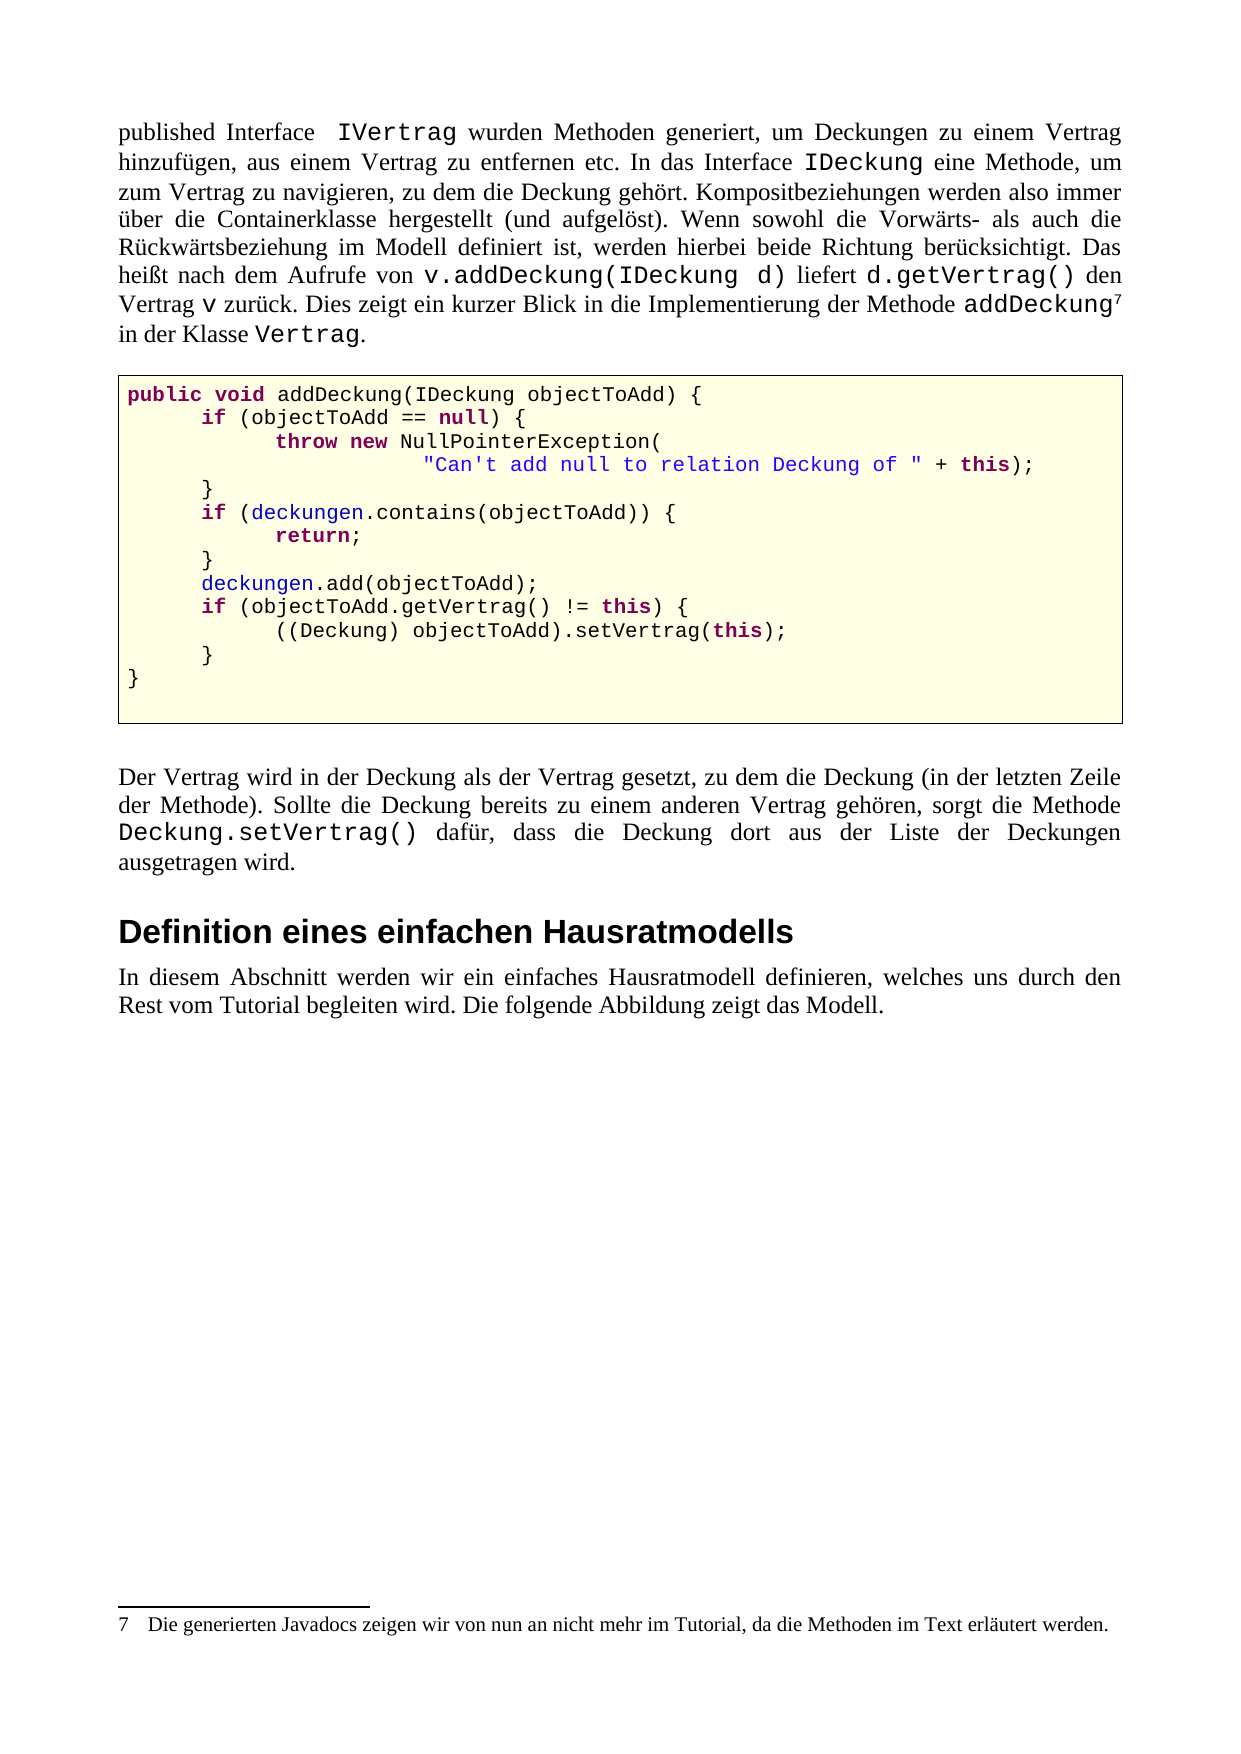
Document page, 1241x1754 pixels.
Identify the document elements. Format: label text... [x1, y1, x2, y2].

text Der Vertrag wird in der Deckung als der Vertrag gesetzt, zu dem die Deckung (in der letzten Zeile der Methode). Sollte die Deckung bereits zu einem anderen Vertrag gehören, sorgt die Methode Deckung.setVertrag() dafür, dass die Deckung dort aus der Liste der Deckungen ausgetragen wird. [118, 763, 1122, 876]
text if (deckungen.contains(objectToAdd)) { [127, 502, 1113, 525]
text "Can't add null to relation Deckung of " + this); [127, 454, 1113, 478]
text } [127, 478, 1113, 502]
text if (objectToAdd.getVertrag() != this) { [127, 596, 1113, 620]
text published Interface IVertrag wurden Methoden generiert, um Deckungen zu einem Vertrag hinzufügen, aus einem Vertrag zu entfernen etc. In das Interface IDeckung eine Methode, um zum Vertrag zu navigieren, zu dem die Deckung gehört. Kompositbeziehungen werden also immer über die Containerklasse hergestellt (und aufgelöst). Wenn sowohl die Vorwärts- als auch die Rückwärtsbeziehung im Modell definiert ist, werden hierbei beide Richtung berücksichtigt. Das heißt nach dem Aufrufe von v.addDeckung(IDeckung d) liefert d.getVertrag() den Vertrag v zurück. Dies zeigt ein kurzer Blick in die Implementierung der Methode addDeckung in der Klasse Vertrag. [118, 118, 1122, 350]
text return; [127, 525, 1113, 549]
text } [127, 549, 1113, 573]
text throw new NullPointerException( [127, 431, 1113, 454]
text Die generierten Javadocs zeigen wir von nun an nicht mehr im Tutorial, da die Methoden im Text erläutert werden. [118, 1613, 1122, 1636]
text public void addDeckung(IDeckung objectToAdd) { [127, 383, 1113, 407]
text In diesem Abschnitt werden wir ein einfaches Hausratmodell definieren, welches uns durch den Rest vom Tutorial begleiten wird. Die folgende Abbildung zeigt das Modell. [118, 963, 1122, 1019]
subtitle Definition eines einfachen Hausratmodells [118, 913, 1122, 951]
text ((Deckung) objectToAdd).setVertrag(this); [127, 620, 1113, 644]
text if (objectToAdd == null) { [127, 407, 1113, 431]
text } [127, 644, 1113, 667]
text deckungen.add(objectToAdd); [127, 573, 1113, 596]
text } [127, 667, 1113, 691]
